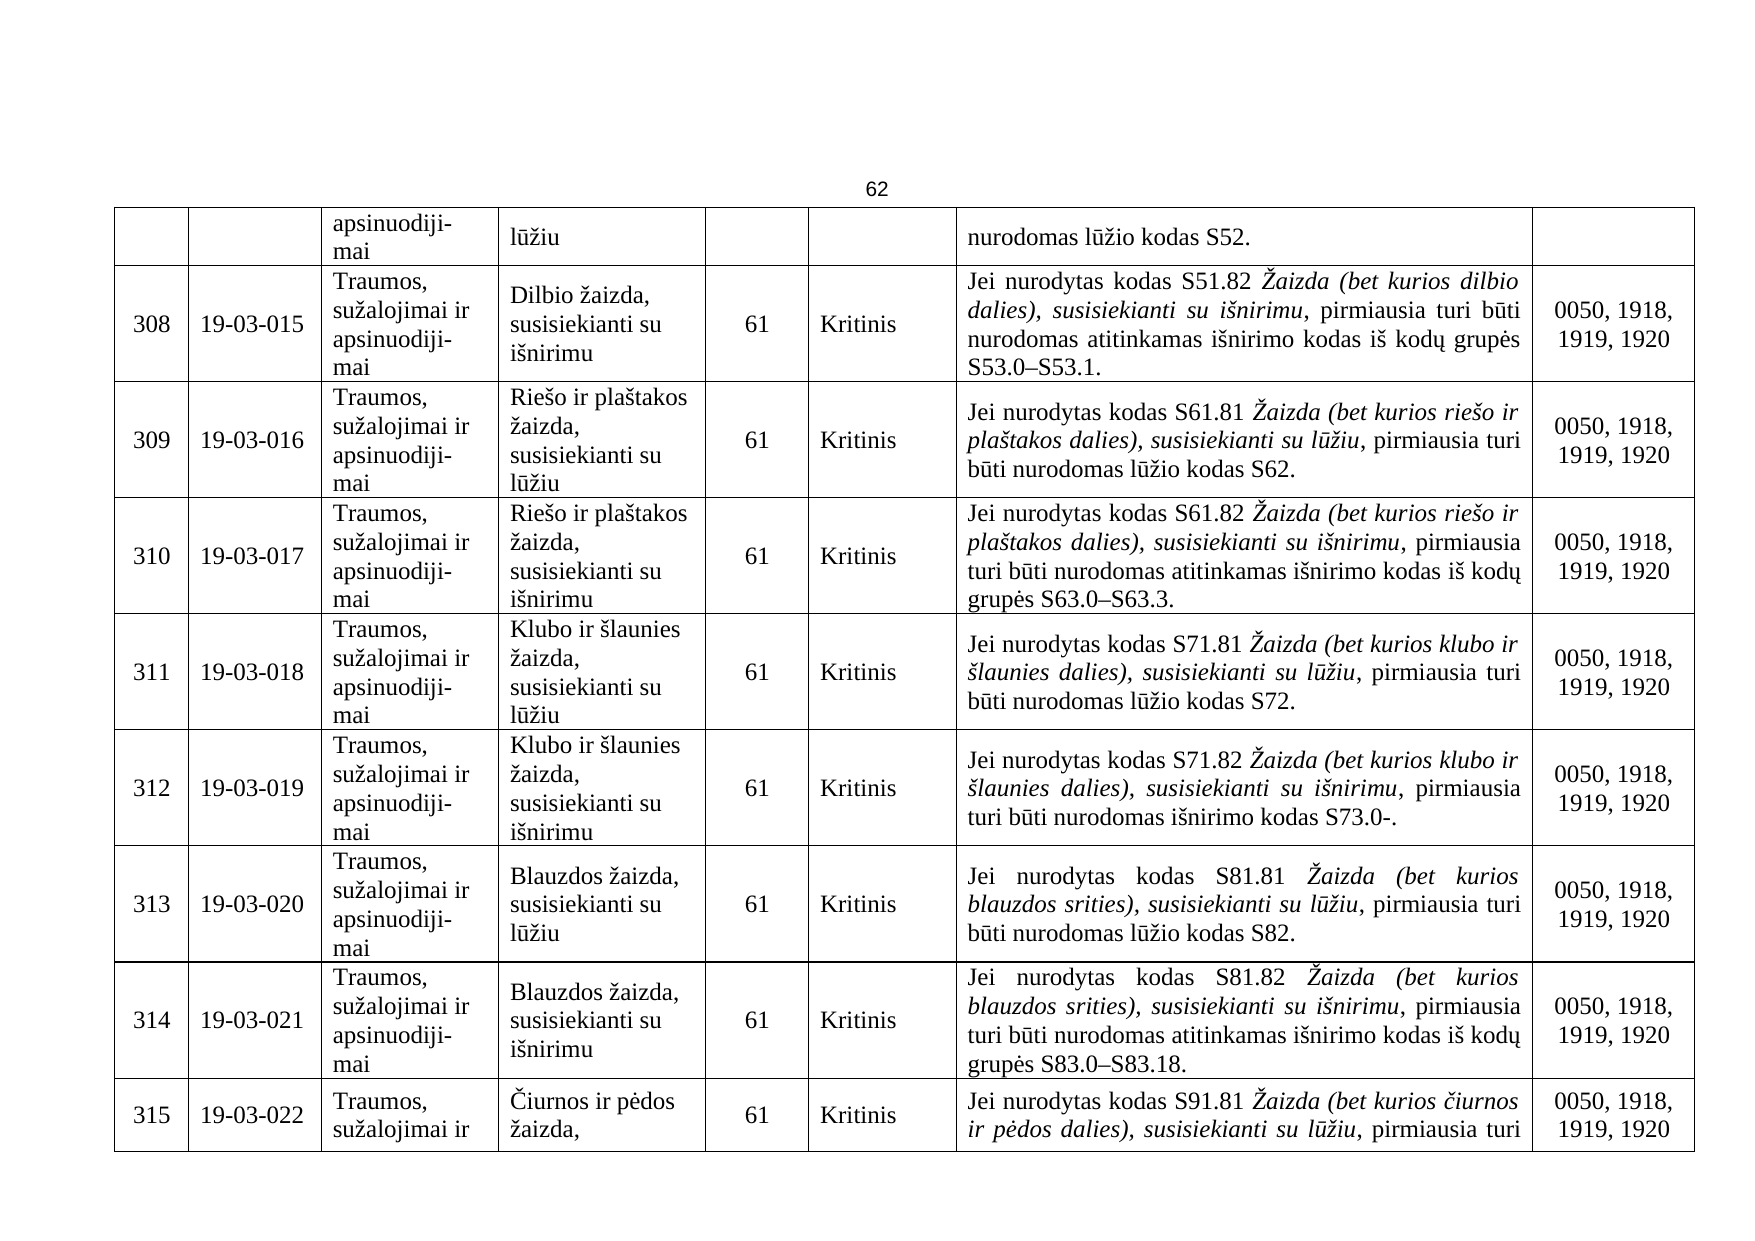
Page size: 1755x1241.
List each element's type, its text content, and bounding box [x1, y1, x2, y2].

table_cell 311 [115, 614, 188, 729]
table_cell [115, 208, 188, 265]
table_cell 61 [706, 1079, 808, 1151]
table_cell Blauzdos žaizda, susisiekianti su lūžiu [499, 846, 705, 961]
table_cell 0050, 1918, 1919, 1920 [1533, 1079, 1694, 1151]
table_cell 310 [115, 498, 188, 613]
table_cell Traumos, sužalojimai ir apsinuodiji-mai [322, 963, 498, 1077]
table_cell 61 [706, 614, 808, 729]
table_cell Kritinis [809, 963, 956, 1077]
table_cell Čiurnos ir pėdos žaizda, [499, 1079, 705, 1151]
table_cell Jei nurodytas kodas S51.82 Žaizda (bet kurios dilbio dalies), susisiekianti su išnirimu, pirmiausia turi būti nurodomas atitinkamas išnirimo kodas iš kodų grupės S53.0‒S53.1. [957, 266, 1532, 381]
table_cell 0050, 1918, 1919, 1920 [1533, 498, 1694, 613]
table_cell Traumos, sužalojimai ir apsinuodiji-mai [322, 498, 498, 613]
table_cell 61 [706, 846, 808, 961]
table_cell 309 [115, 382, 188, 497]
table_cell [706, 208, 808, 265]
table_cell [189, 208, 321, 265]
table_cell 0050, 1918, 1919, 1920 [1533, 846, 1694, 961]
table_cell Kritinis [809, 382, 956, 497]
table_cell Kritinis [809, 498, 956, 613]
table_cell 19-03-021 [189, 963, 321, 1077]
table_cell 61 [706, 266, 808, 381]
table_cell 61 [706, 498, 808, 613]
table_cell Jei nurodytas kodas S61.81 Žaizda (bet kurios riešo ir plaštakos dalies), susisiekianti su lūžiu, pirmiausia turi būti nurodomas lūžio kodas S62. [957, 382, 1532, 497]
table_cell 19-03-016 [189, 382, 321, 497]
table_cell 19-03-022 [189, 1079, 321, 1151]
table_cell Traumos, sužalojimai ir apsinuodiji-mai [322, 614, 498, 729]
table_cell 19-03-019 [189, 730, 321, 845]
table_cell apsinuodiji-mai [322, 208, 498, 265]
table_cell 19-03-020 [189, 846, 321, 961]
table_cell Kritinis [809, 730, 956, 845]
table_cell Jei nurodytas kodas S71.82 Žaizda (bet kurios klubo ir šlaunies dalies), susisiekianti su išnirimu, pirmiausia turi būti nurodomas išnirimo kodas S73.0-. [957, 730, 1532, 845]
table_cell Traumos, sužalojimai ir apsinuodiji-mai [322, 730, 498, 845]
table_cell Kritinis [809, 266, 956, 381]
table_cell 314 [115, 963, 188, 1077]
table_cell Traumos, sužalojimai ir apsinuodiji-mai [322, 382, 498, 497]
table_cell Jei nurodytas kodas S61.82 Žaizda (bet kurios riešo ir plaštakos dalies), susisiekianti su išnirimu, pirmiausia turi būti nurodomas atitinkamas išnirimo kodas iš kodų grupės S63.0‒S63.3. [957, 498, 1532, 613]
table_cell 308 [115, 266, 188, 381]
table_cell Traumos, sužalojimai ir apsinuodiji-mai [322, 266, 498, 381]
table_cell Riešo ir plaštakos žaizda, susisiekianti su išnirimu [499, 498, 705, 613]
table_cell 0050, 1918, 1919, 1920 [1533, 730, 1694, 845]
table_cell 0050, 1918, 1919, 1920 [1533, 382, 1694, 497]
table_cell 0050, 1918, 1919, 1920 [1533, 963, 1694, 1077]
table_cell Klubo ir šlaunies žaizda, susisiekianti su išnirimu [499, 730, 705, 845]
table_cell 61 [706, 730, 808, 845]
table_cell 315 [115, 1079, 188, 1151]
table_cell Dilbio žaizda, susisiekianti su išnirimu [499, 266, 705, 381]
table_cell Klubo ir šlaunies žaizda, susisiekianti su lūžiu [499, 614, 705, 729]
table_cell 19-03-015 [189, 266, 321, 381]
table_cell Jei nurodytas kodas S81.81 Žaizda (bet kurios blauzdos srities), susisiekianti su lūžiu, pirmiausia turi būti nurodomas lūžio kodas S82. [957, 846, 1532, 961]
table_cell 0050, 1918, 1919, 1920 [1533, 614, 1694, 729]
table_cell Jei nurodytas kodas S71.81 Žaizda (bet kurios klubo ir šlaunies dalies), susisiekianti su lūžiu, pirmiausia turi būti nurodomas lūžio kodas S72. [957, 614, 1532, 729]
table_cell nurodomas lūžio kodas S52. [957, 208, 1532, 265]
table_cell [809, 208, 956, 265]
table_cell Kritinis [809, 1079, 956, 1151]
table_cell Blauzdos žaizda, susisiekianti su išnirimu [499, 963, 705, 1077]
table_cell Kritinis [809, 846, 956, 961]
table_cell 19-03-017 [189, 498, 321, 613]
table_cell Jei nurodytas kodas S91.81 Žaizda (bet kurios čiurnos ir pėdos dalies), susisiekianti su lūžiu, pirmiausia turi [957, 1079, 1532, 1151]
table_cell Jei nurodytas kodas S81.82 Žaizda (bet kurios blauzdos srities), susisiekianti su išnirimu, pirmiausia turi būti nurodomas atitinkamas išnirimo kodas iš kodų grupės S83.0–S83.18. [957, 963, 1532, 1077]
table_cell 312 [115, 730, 188, 845]
table_cell Riešo ir plaštakos žaizda, susisiekianti su lūžiu [499, 382, 705, 497]
table_cell [1533, 208, 1694, 265]
table_cell 61 [706, 382, 808, 497]
table_cell 61 [706, 963, 808, 1077]
table_cell Traumos, sužalojimai ir [322, 1079, 498, 1151]
table_cell 0050, 1918, 1919, 1920 [1533, 266, 1694, 381]
table_cell Kritinis [809, 614, 956, 729]
table_cell 19-03-018 [189, 614, 321, 729]
table_cell Traumos, sužalojimai ir apsinuodiji-mai [322, 846, 498, 961]
table_cell lūžiu [499, 208, 705, 265]
table_cell 313 [115, 846, 188, 961]
